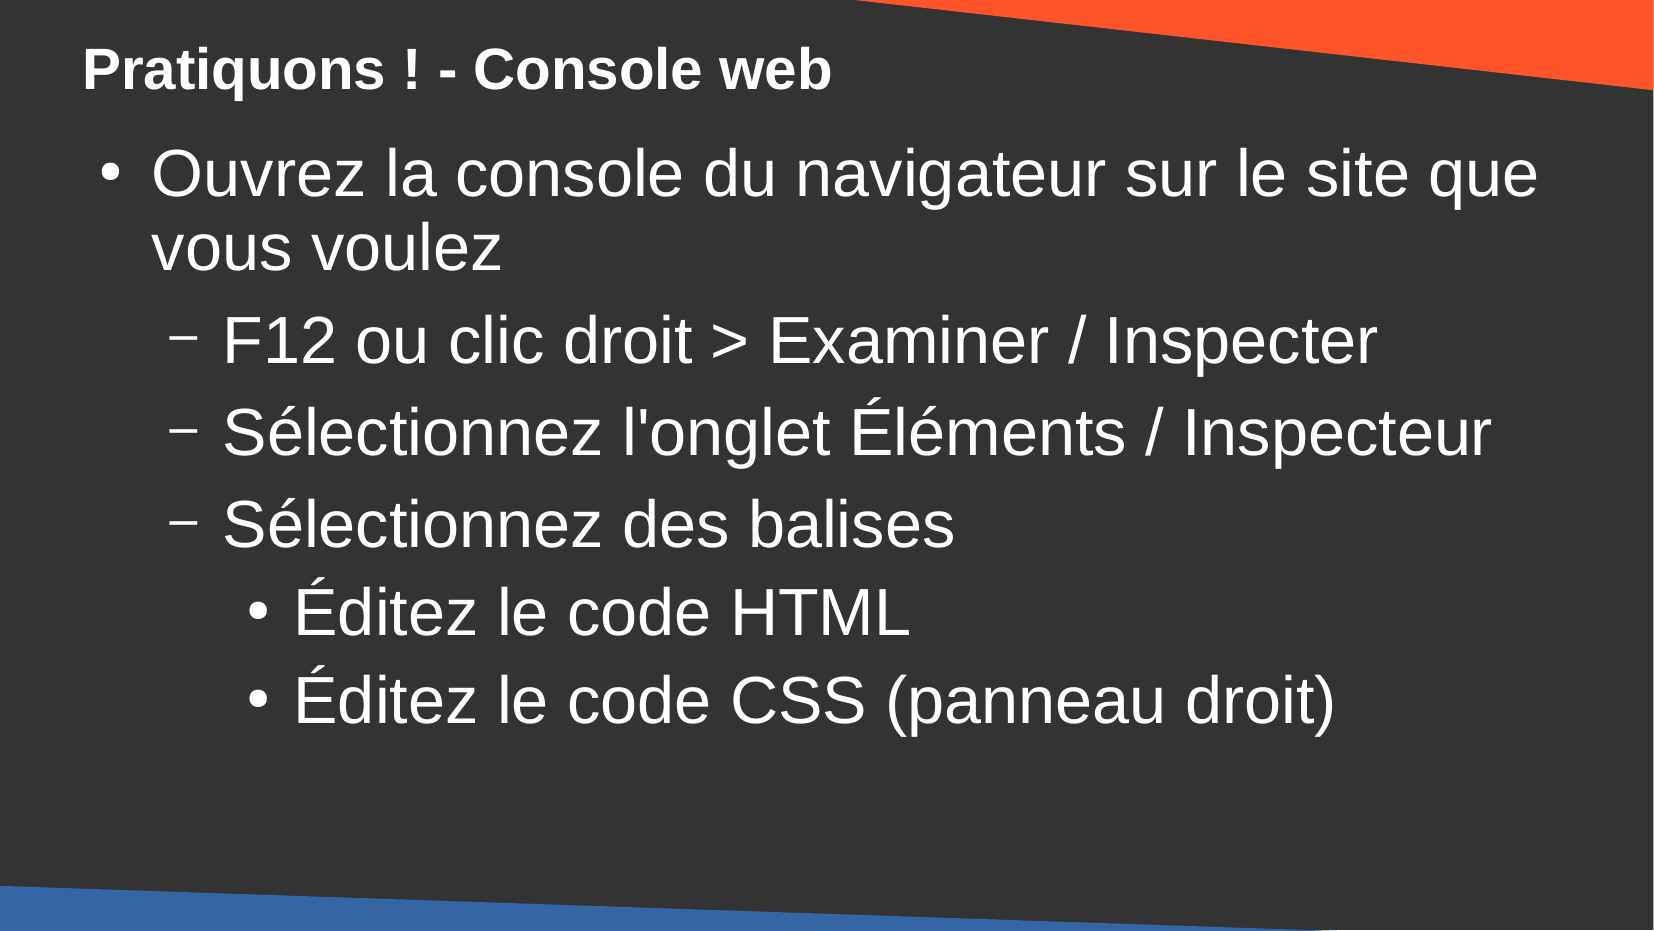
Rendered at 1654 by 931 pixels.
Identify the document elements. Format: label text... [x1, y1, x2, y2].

title Pratiquons ! - Console web [82, 37, 1571, 114]
text_box [854, 0, 1654, 91]
text_box [0, 885, 1337, 931]
list Ouvrez la console du navigateur sur le site que vous voulez F12 ou clic droit > Examiner / Inspecter Sélectionnez l'onglet Éléments / Inspecteur Sélectionnez des balises Éditez le code HTML Éditez le code CSS (panneau droit) [80, 135, 1620, 827]
